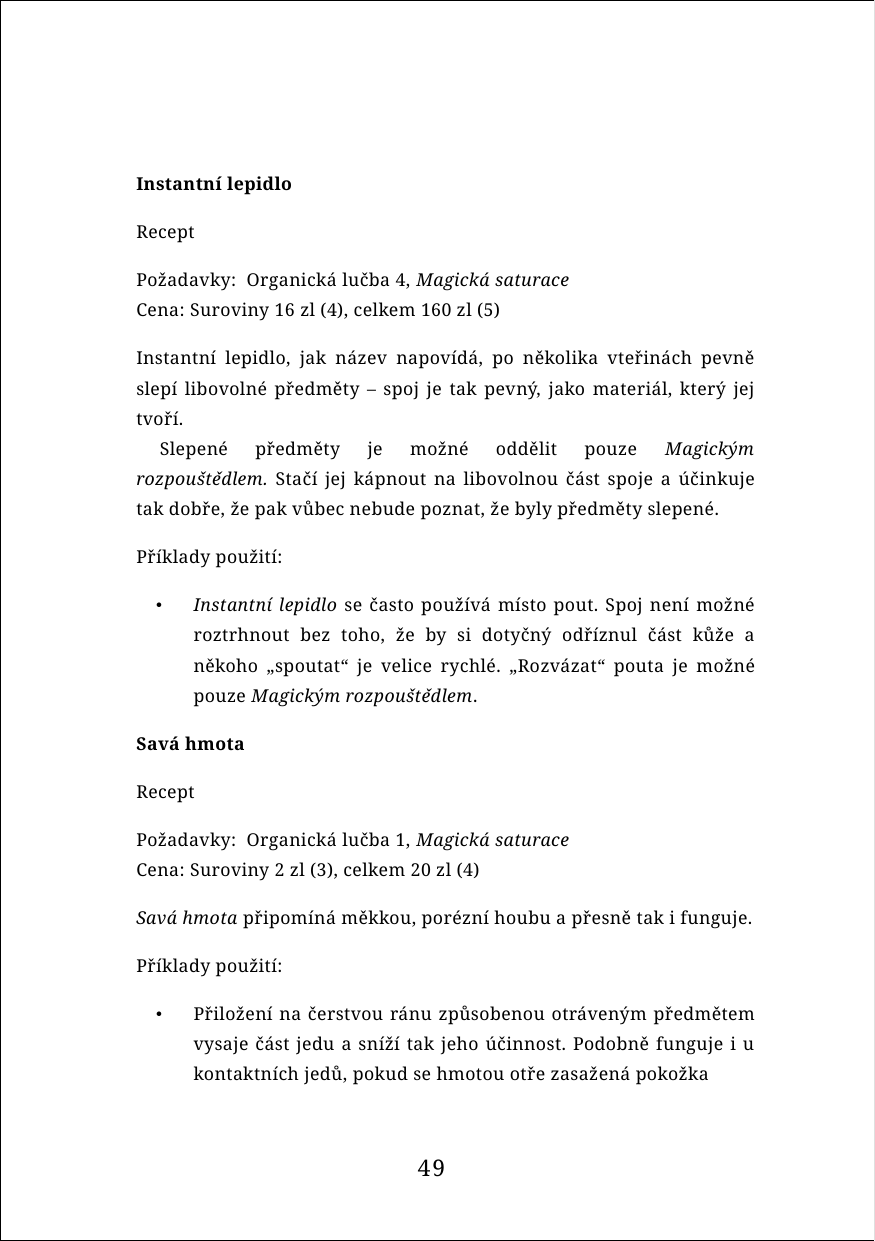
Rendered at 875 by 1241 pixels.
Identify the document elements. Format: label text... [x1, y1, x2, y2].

text Instantní lepidlo [136, 172, 756, 196]
text Požadavky: Organická lučba 4, Magická saturace Cena: Suroviny 16 zl (4), celkem 160 zl (5) [136, 268, 756, 322]
text Recept [136, 220, 756, 244]
text Požadavky: Organická lučba 1, Magická saturace Cena: Suroviny 2 zl (3), celkem 20 zl (4) [136, 827, 756, 881]
text Recept [136, 779, 756, 803]
text Savá hmota [136, 731, 756, 755]
list Instantní lepidlo se často používá místo pout. Spoj není možné roztrhnout bez toho, že by si dotyčný odříznul část kůže a někoho „spoutat“ je velice rychlé. „Rozvázat“ pouta je možné pouze Magickým rozpouštědlem. [156, 593, 756, 707]
text Savá hmota připomíná měkkou, porézní houbu a přesně tak i funguje. [136, 905, 756, 929]
text Příklady použití: [136, 545, 756, 569]
text Instantní lepidlo, jak název napovídá, po několika vteřinách pevně slepí libovolné předměty – spoj je tak pevný, jako materiál, který jej tvoří. Slepené předměty je možné oddělit pouze Magickým rozpouštědlem. Stačí jej kápnout na libovolnou část spoje a účinkuje tak dobře, že pak vůbec nebude poznat, že byly předměty slepené. [136, 346, 756, 521]
list Přiložení na čerstvou ránu způsobenou otráveným předmětem vysaje část jedu a sníží tak jeho účinnost. Podobně funguje i u kontaktních jedů, pokud se hmotou otře zasažená pokožka [156, 1001, 756, 1086]
text Příklady použití: [136, 953, 756, 977]
